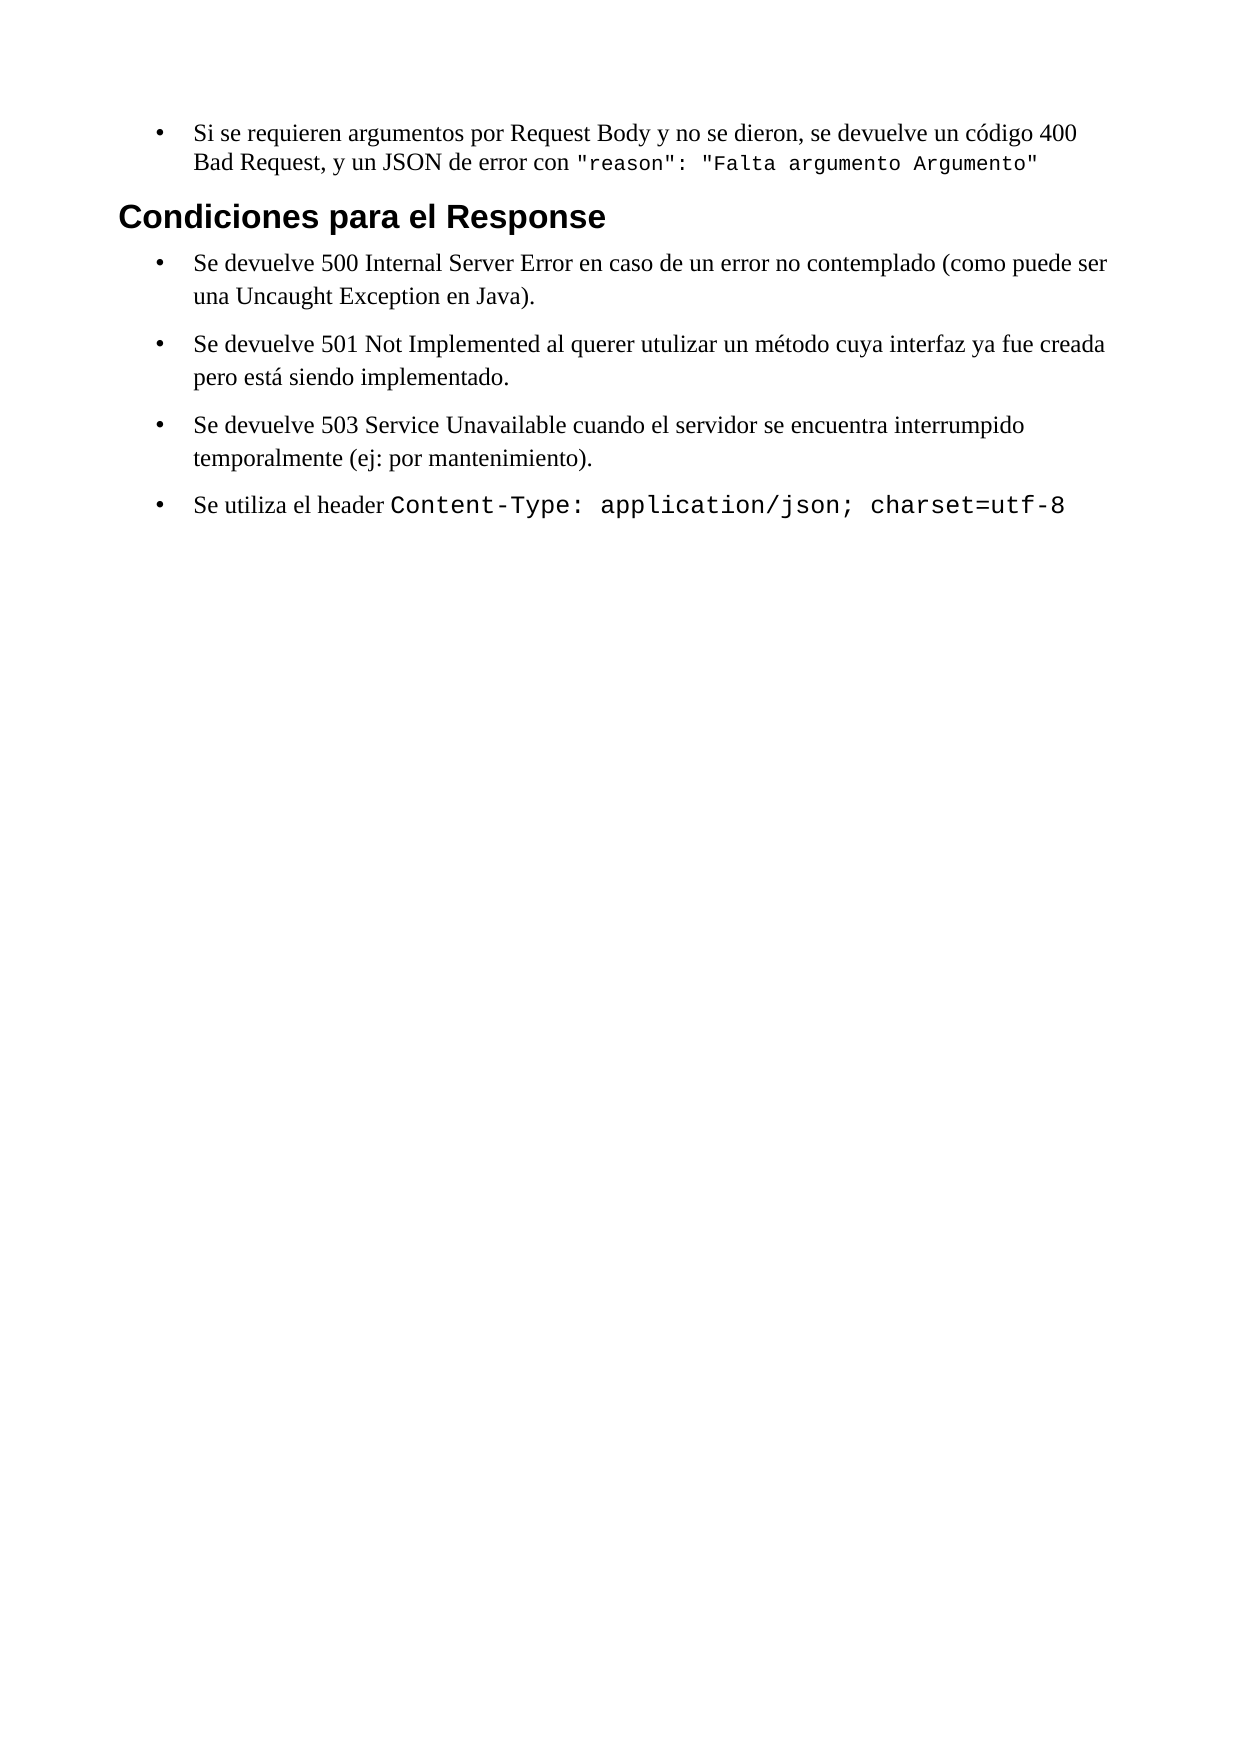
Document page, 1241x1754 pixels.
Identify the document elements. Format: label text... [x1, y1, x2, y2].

list Se devuelve 503 Service Unavailable cuando el servidor se encuentra interrumpido temporalmente (ej: por mantenimiento). [156, 410, 1122, 471]
list Si se requieren argumentos por Request Body y no se dieron, se devuelve un código 400 Bad Request, y un JSON de error con "reason": "Falta argumento Argumento" [156, 118, 1122, 176]
subtitle Condiciones para el Response [118, 197, 1122, 236]
list Se devuelve 501 Not Implemented al querer utulizar un método cuya interfaz ya fue creada pero está siendo implementado. [156, 329, 1122, 391]
list Se utiliza el header Content-Type: application/json; charset=utf-8 [156, 490, 1122, 521]
list Se devuelve 500 Internal Server Error en caso de un error no contemplado (como puede ser una Uncaught Exception en Java). [156, 248, 1122, 310]
